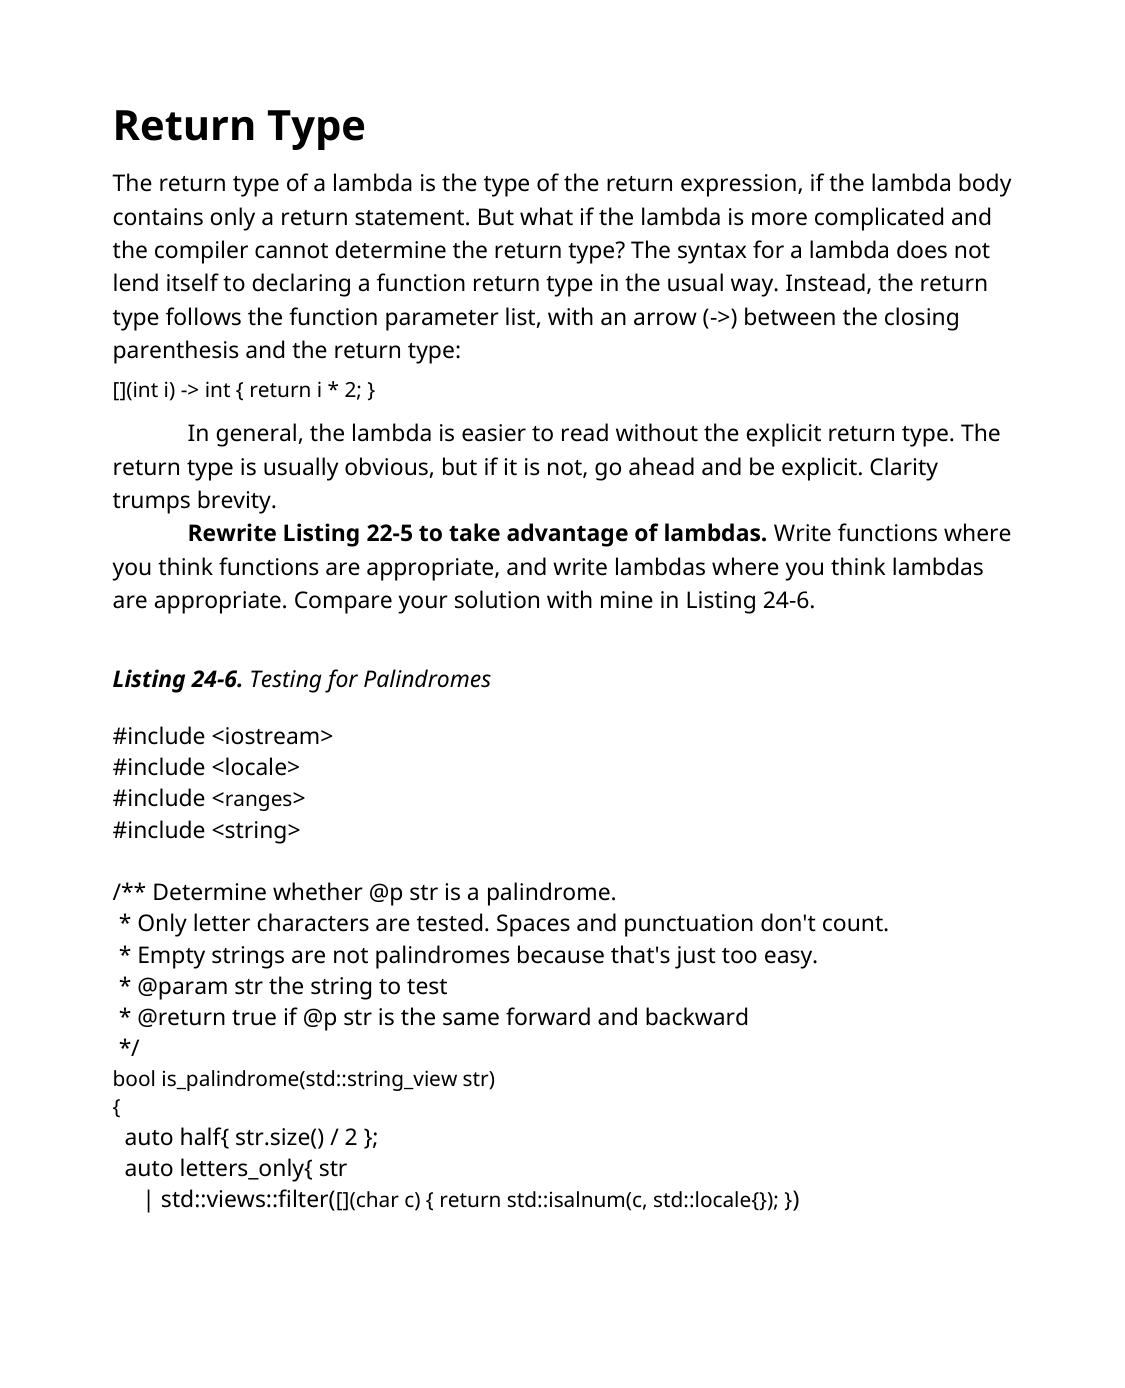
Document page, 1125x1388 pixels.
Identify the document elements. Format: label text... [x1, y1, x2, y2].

text Listing 24-6. Testing for Palindromes [112, 663, 1012, 694]
text #include <string> [112, 814, 1012, 845]
text * Only letter characters are tested. Spaces and punctuation don't count. [112, 907, 1012, 939]
subtitle Return Type [112, 96, 1012, 153]
text bool is_palindrome(std::string_view str) [112, 1064, 1012, 1092]
text In general, the lambda is easier to read without the explicit return type. The return type is usually obvious, but if it is not, go ahead and be explicit. Clarity trumps brevity. [112, 415, 1012, 515]
text The return type of a lambda is the type of the return expression, if the lambda body contains only a return statement. But what if the lambda is more complicated and the compiler cannot determine the return type? The syntax for a lambda does not lend itself to declaring a function return type in the usual way. Instead, the return type follows the function parameter list, with an arrow (->) between the closing parenthesis and the return type: [112, 165, 1012, 365]
text * @param str the string to test [112, 970, 1012, 1001]
text /** Determine whether @p str is a palindrome. [112, 876, 1012, 907]
text auto half{ str.size() / 2 }; [112, 1121, 1012, 1152]
text * @return true if @p str is the same forward and backward [112, 1001, 1012, 1032]
text [](int i) -> int { return i * 2; } [112, 378, 997, 403]
text * Empty strings are not palindromes because that's just too easy. [112, 939, 1012, 970]
text #include <ranges> [112, 782, 1012, 814]
text | std::views::filter([](char c) { return std::isalnum(c, std::locale{}); }) [112, 1183, 1012, 1214]
text { [112, 1092, 1012, 1121]
text #include <iostream> [112, 720, 1012, 751]
text #include <locale> [112, 751, 1012, 782]
text Rewrite Listing 22-5 to take advantage of lambdas. Write functions where you think functions are appropriate, and write lambdas where you think lambdas are appropriate. Compare your solution with mine in Listing 24-6. [112, 515, 1012, 615]
text */ [112, 1032, 1012, 1064]
text auto letters_only{ str [112, 1152, 1012, 1183]
